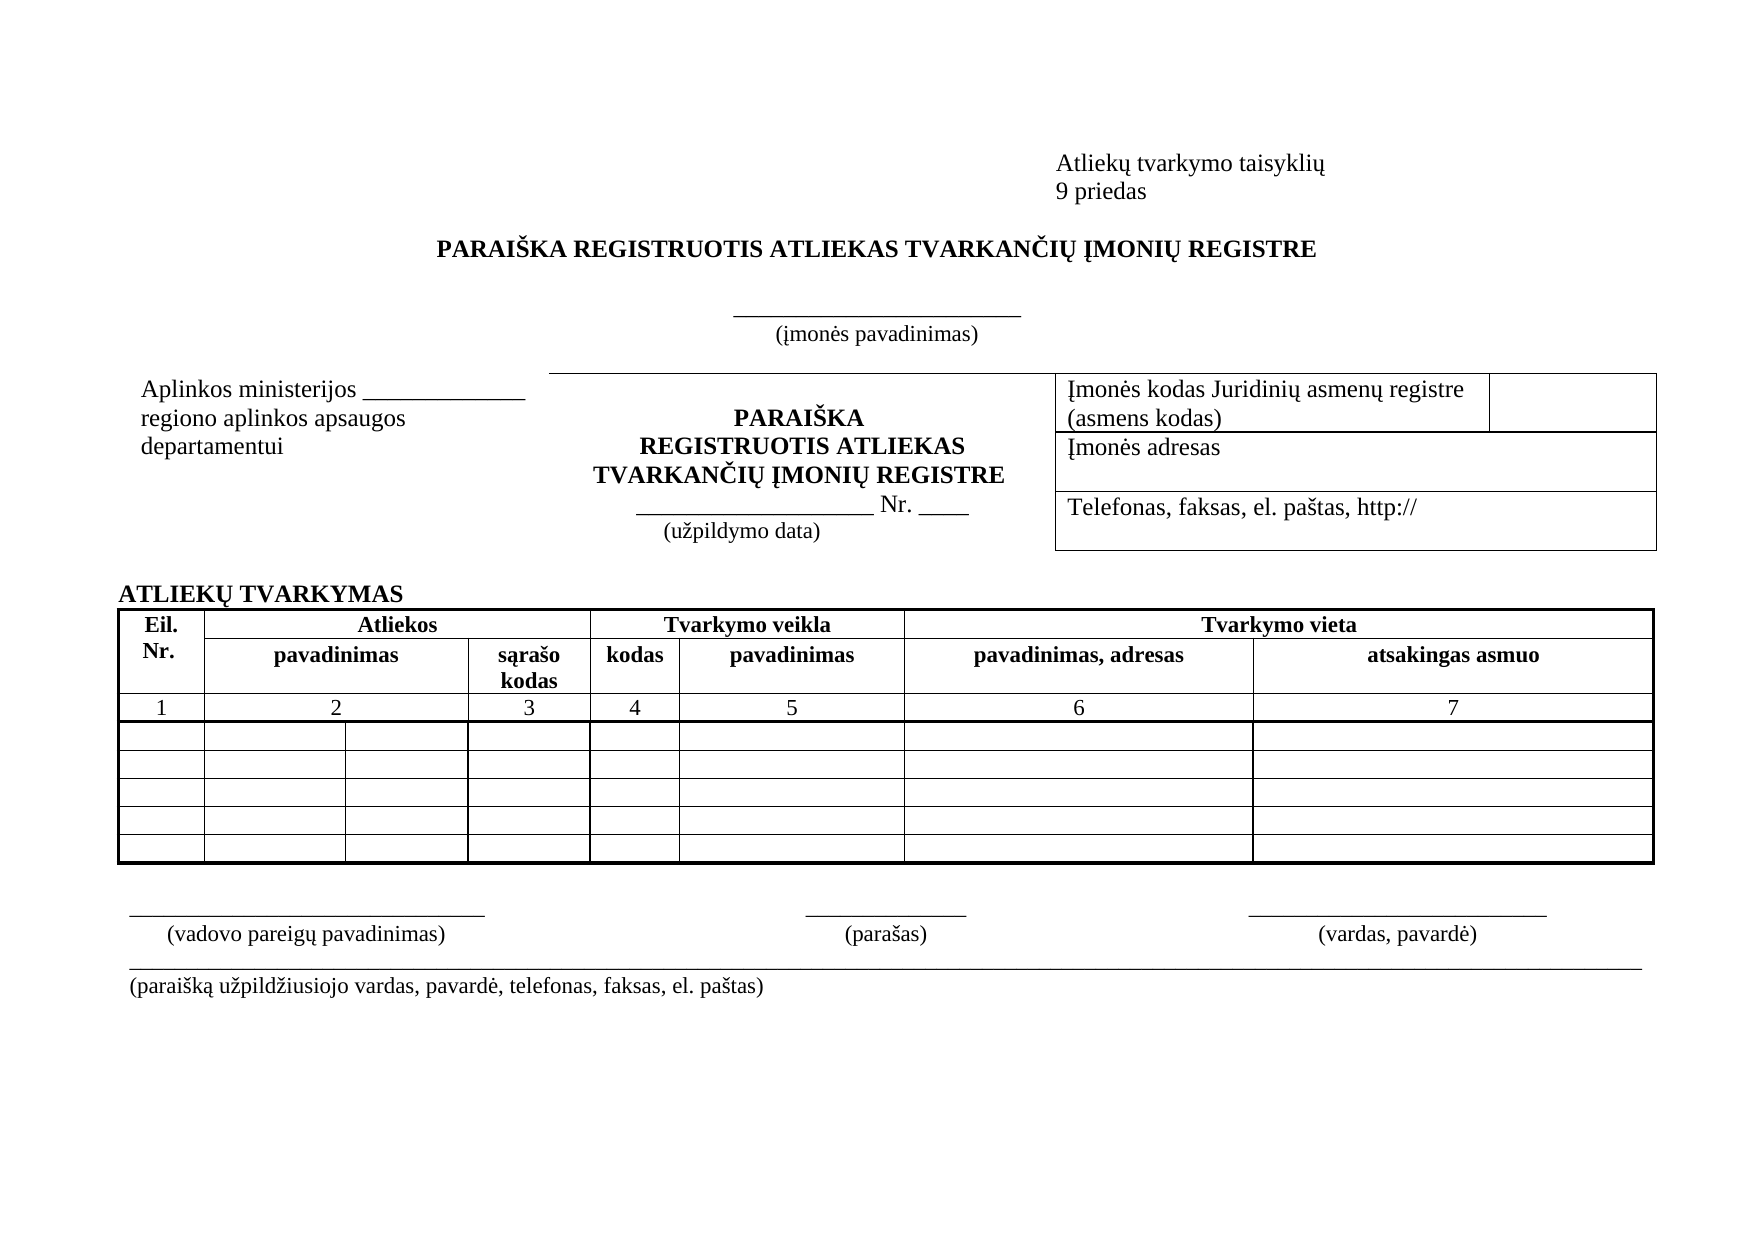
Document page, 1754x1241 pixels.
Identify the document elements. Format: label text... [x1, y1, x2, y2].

table_cell 1 [120, 694, 204, 720]
table_cell [120, 723, 204, 750]
table_cell [1254, 723, 1652, 750]
table_cell [1056, 461, 1490, 491]
table_cell [591, 723, 679, 750]
table_cell [680, 835, 904, 861]
table_cell [205, 779, 345, 806]
table_cell [1254, 751, 1652, 778]
table_cell [469, 751, 589, 778]
table_cell [346, 835, 467, 861]
table_header _______________________________ (vadovo pareigų pavadinimas) [118, 893, 630, 946]
table_cell [205, 807, 345, 833]
table_header Įmonės kodas Juridinių asmenų registre (asmens kodas) [1056, 374, 1489, 431]
table_cell [680, 723, 904, 750]
table_cell [905, 723, 1252, 750]
table_cell 4 [591, 694, 679, 720]
table_header [1490, 374, 1656, 431]
table_cell [120, 751, 204, 778]
table_cell [120, 835, 204, 861]
table_cell _ (paraišką užpildžiusiojo vardas, pavardė, telefonas, faksas, el. paštas) [118, 946, 1653, 999]
table_cell pavadinimas [205, 639, 468, 693]
table_cell 2 [205, 694, 468, 720]
table_cell [680, 779, 904, 806]
table_cell pavadinimas [680, 639, 904, 693]
table_header Eil. Nr. [120, 611, 204, 693]
table_cell [205, 723, 345, 750]
table_cell [205, 835, 345, 861]
table_cell [469, 807, 589, 833]
table_cell 3 [469, 694, 590, 720]
table_cell [1490, 433, 1656, 461]
table_cell [120, 779, 204, 806]
table_cell [346, 723, 467, 750]
table_cell [469, 723, 589, 750]
table_header paraiška registruotis ATLIEKAS TVARKANČIų ĮMONių REGISTRe ___________________ Nr. ____ (užpildymo data) [549, 374, 1055, 549]
text (įmonės pavadinimas) [118, 320, 1636, 346]
table_cell [469, 835, 589, 861]
table_cell [346, 751, 467, 778]
table_cell [1254, 835, 1652, 861]
table_header Aplinkos ministerijos _____________ regiono aplinkos apsaugos departamentui [129, 373, 549, 549]
text Atliekų tvarkymo taisyklių [1056, 148, 1636, 176]
table_cell Telefonas, faksas, el. paštas, http:// [1056, 492, 1656, 549]
table_cell [1490, 461, 1656, 491]
table_cell sąrašo kodas [469, 639, 590, 693]
table_cell 5 [680, 694, 904, 720]
table_cell [591, 779, 679, 806]
table_header Atliekos [205, 611, 590, 637]
table_cell 6 [905, 694, 1253, 720]
table_cell [205, 751, 345, 778]
table_cell [905, 835, 1252, 861]
table_cell [469, 779, 589, 806]
text ATLIEKŲ TVARKYMAS [118, 579, 1636, 608]
table_cell [680, 807, 904, 833]
text PARAIŠKA REGISTRUOTIS ATLIEKAS TVARKANČIŲ ĮMONIŲ REGISTRE [118, 234, 1636, 263]
table_cell kodas [591, 639, 679, 693]
table_cell [680, 751, 904, 778]
table_header ______________ (parašas) [630, 893, 1142, 946]
table_header __________________________ (vardas, pavardė) [1142, 893, 1653, 946]
table_cell [346, 779, 467, 806]
table_cell [1254, 807, 1652, 833]
table_cell [346, 807, 467, 833]
table_cell [120, 807, 204, 833]
table_cell 7 [1254, 694, 1652, 720]
table_cell [905, 779, 1252, 806]
table_cell [1254, 779, 1652, 806]
table_cell [591, 835, 679, 861]
table_header Tvarkymo veikla [591, 611, 904, 637]
table_header Tvarkymo vieta [905, 611, 1652, 637]
table_cell [591, 751, 679, 778]
table_cell Įmonės adresas [1056, 433, 1490, 461]
table_cell [905, 751, 1252, 778]
table_cell atsakingas asmuo [1254, 639, 1652, 693]
table_cell [591, 807, 679, 833]
text _______________________ [118, 291, 1636, 320]
table_cell pavadinimas, adresas [905, 639, 1253, 693]
table_cell [905, 807, 1252, 833]
text 9 priedas [1056, 176, 1636, 205]
